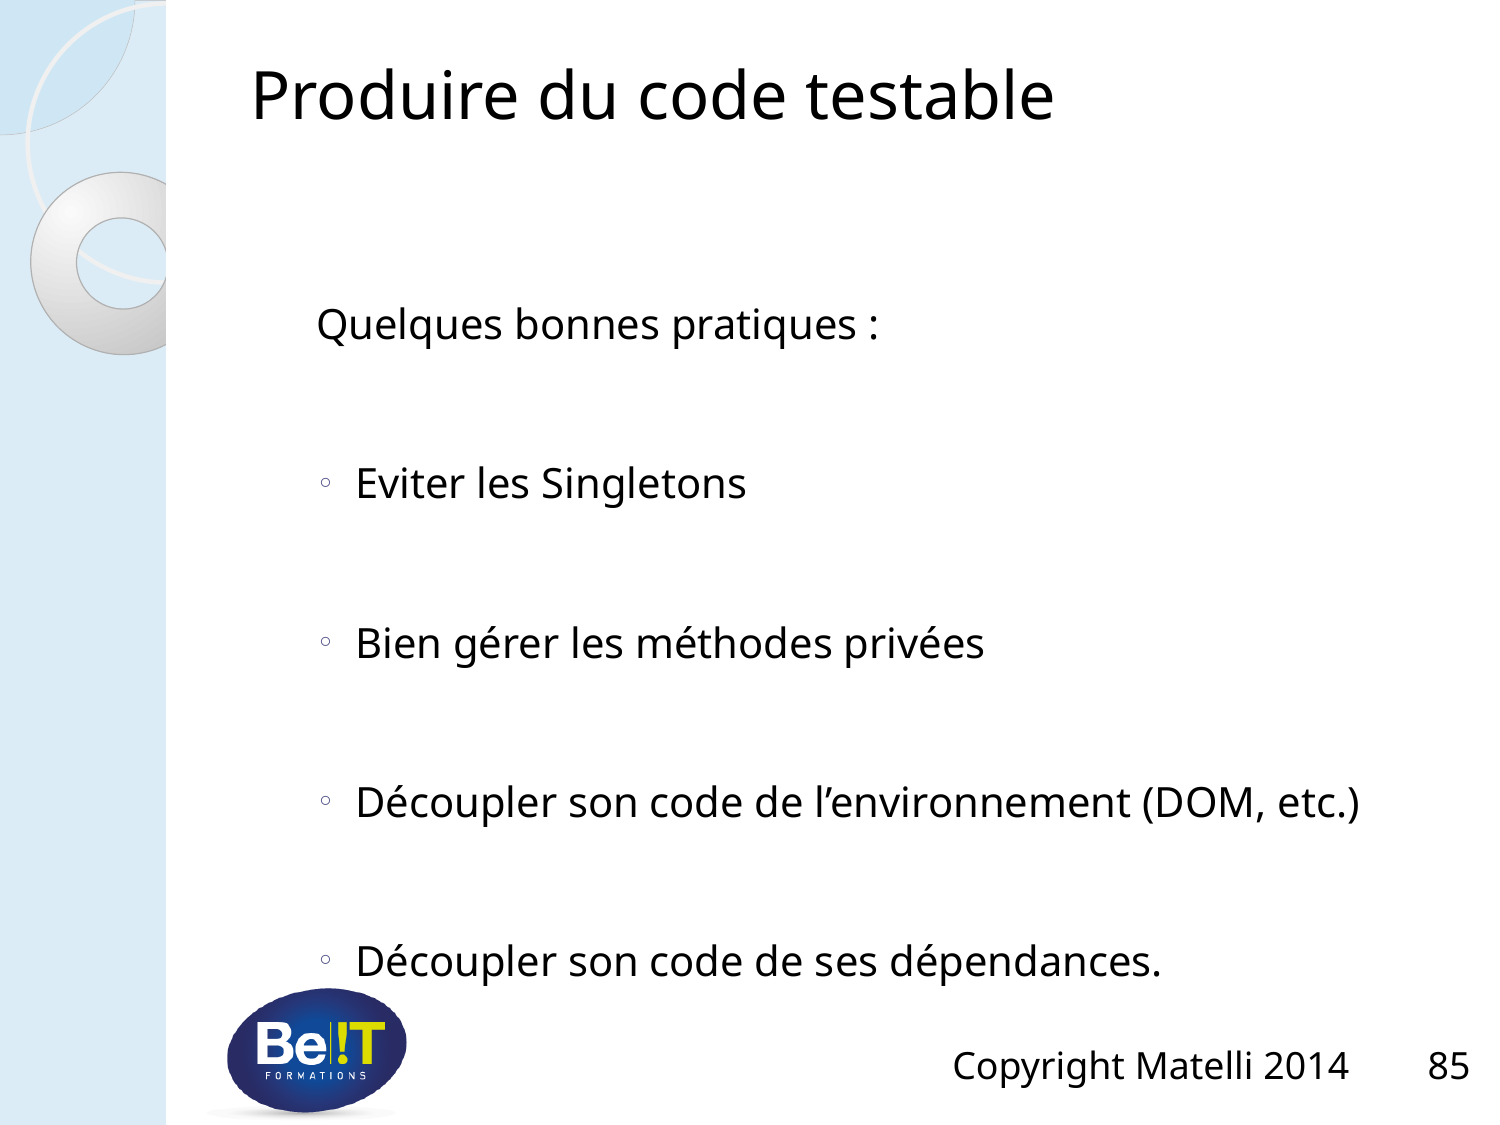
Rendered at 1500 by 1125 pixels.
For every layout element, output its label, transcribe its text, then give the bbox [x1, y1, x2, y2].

footer Copyright Matelli 2014 [937, 1034, 1413, 1113]
list Quelques bonnes pratiques : Eviter les Singletons Bien gérer les méthodes privées Découpler son code de l’environnement (DOM, etc.) Découpler son code de ses dépendances. [235, 290, 1466, 1025]
slide_number [1413, 1034, 1488, 1113]
picture [171, 977, 442, 1125]
title Produire du code testable [235, 45, 1466, 233]
